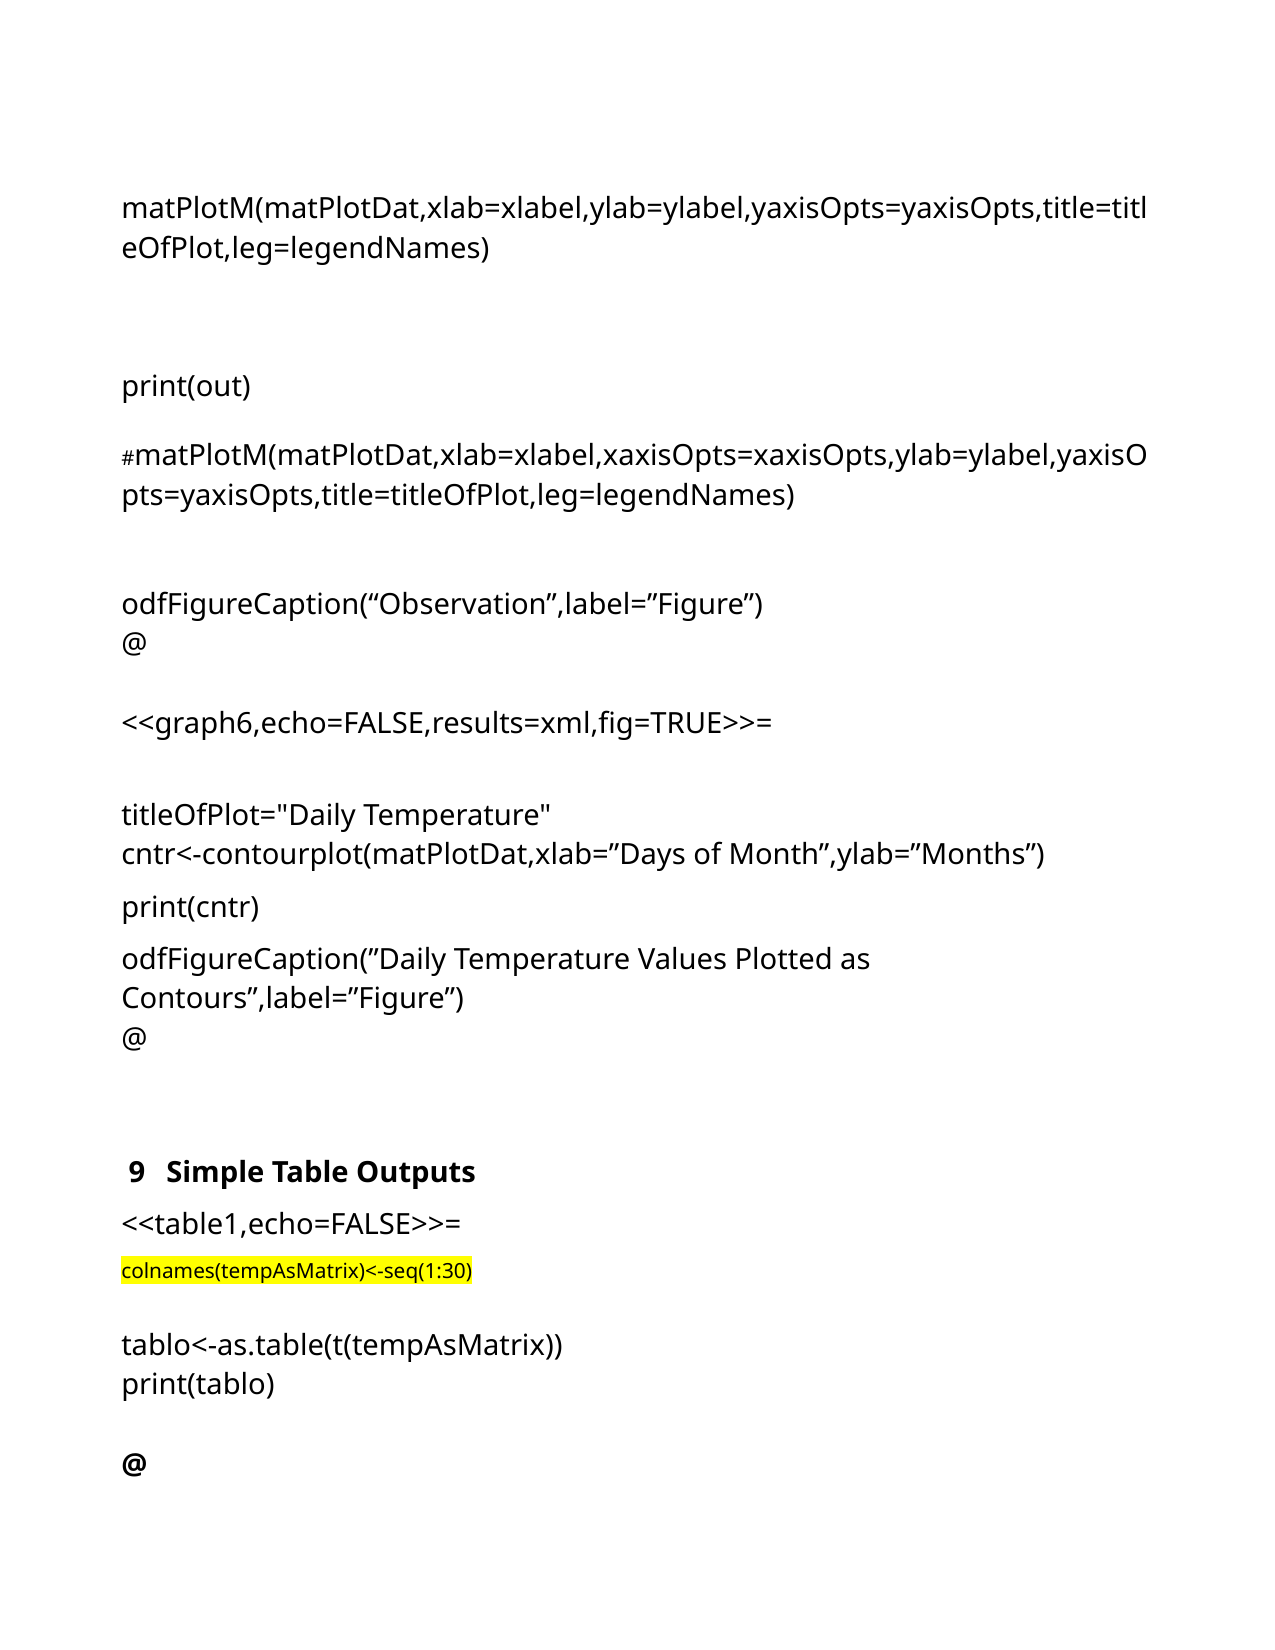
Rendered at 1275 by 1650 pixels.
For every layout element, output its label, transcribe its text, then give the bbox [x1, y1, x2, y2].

text @ [121, 1443, 1158, 1483]
text colnames(tempAsMatrix)<-seq(1:30) [121, 1256, 1158, 1284]
text titleOfPlot="Daily Temperature" [121, 794, 1158, 834]
text print(cntr) [121, 886, 1158, 926]
text <<graph6,echo=FALSE,results=xml,fig=TRUE>>= [121, 702, 1158, 742]
text cntr<-contourplot(matPlotDat,xlab=”Days of Month”,ylab=”Months”) [121, 834, 1158, 873]
text <<table1,echo=FALSE>>= [121, 1204, 1158, 1243]
text print(out) [121, 365, 1158, 405]
text tablo<-as.table(t(tempAsMatrix)) [121, 1324, 1158, 1364]
text odfFigureCaption(“Observation”,label=”Figure”) [121, 583, 1158, 623]
text odfFigureCaption(”Daily Temperature Values Plotted as Contours”,label=”Figure”) [121, 938, 1158, 1017]
text #matPlotM(matPlotDat,xlab=xlabel,xaxisOpts=xaxisOpts,ylab=ylabel,yaxisOpts=yaxisOpts,title=titleOfPlot,leg=legendNames) [121, 434, 1158, 514]
text @ [121, 623, 1158, 662]
text matPlotM(matPlotDat,xlab=xlabel,ylab=ylabel,yaxisOpts=yaxisOpts,title=titleOfPlot,leg=legendNames) [121, 187, 1158, 267]
text @ [121, 1017, 1158, 1057]
text print(tablo) [121, 1364, 1158, 1403]
subtitle Simple Table Outputs [121, 1151, 1158, 1191]
